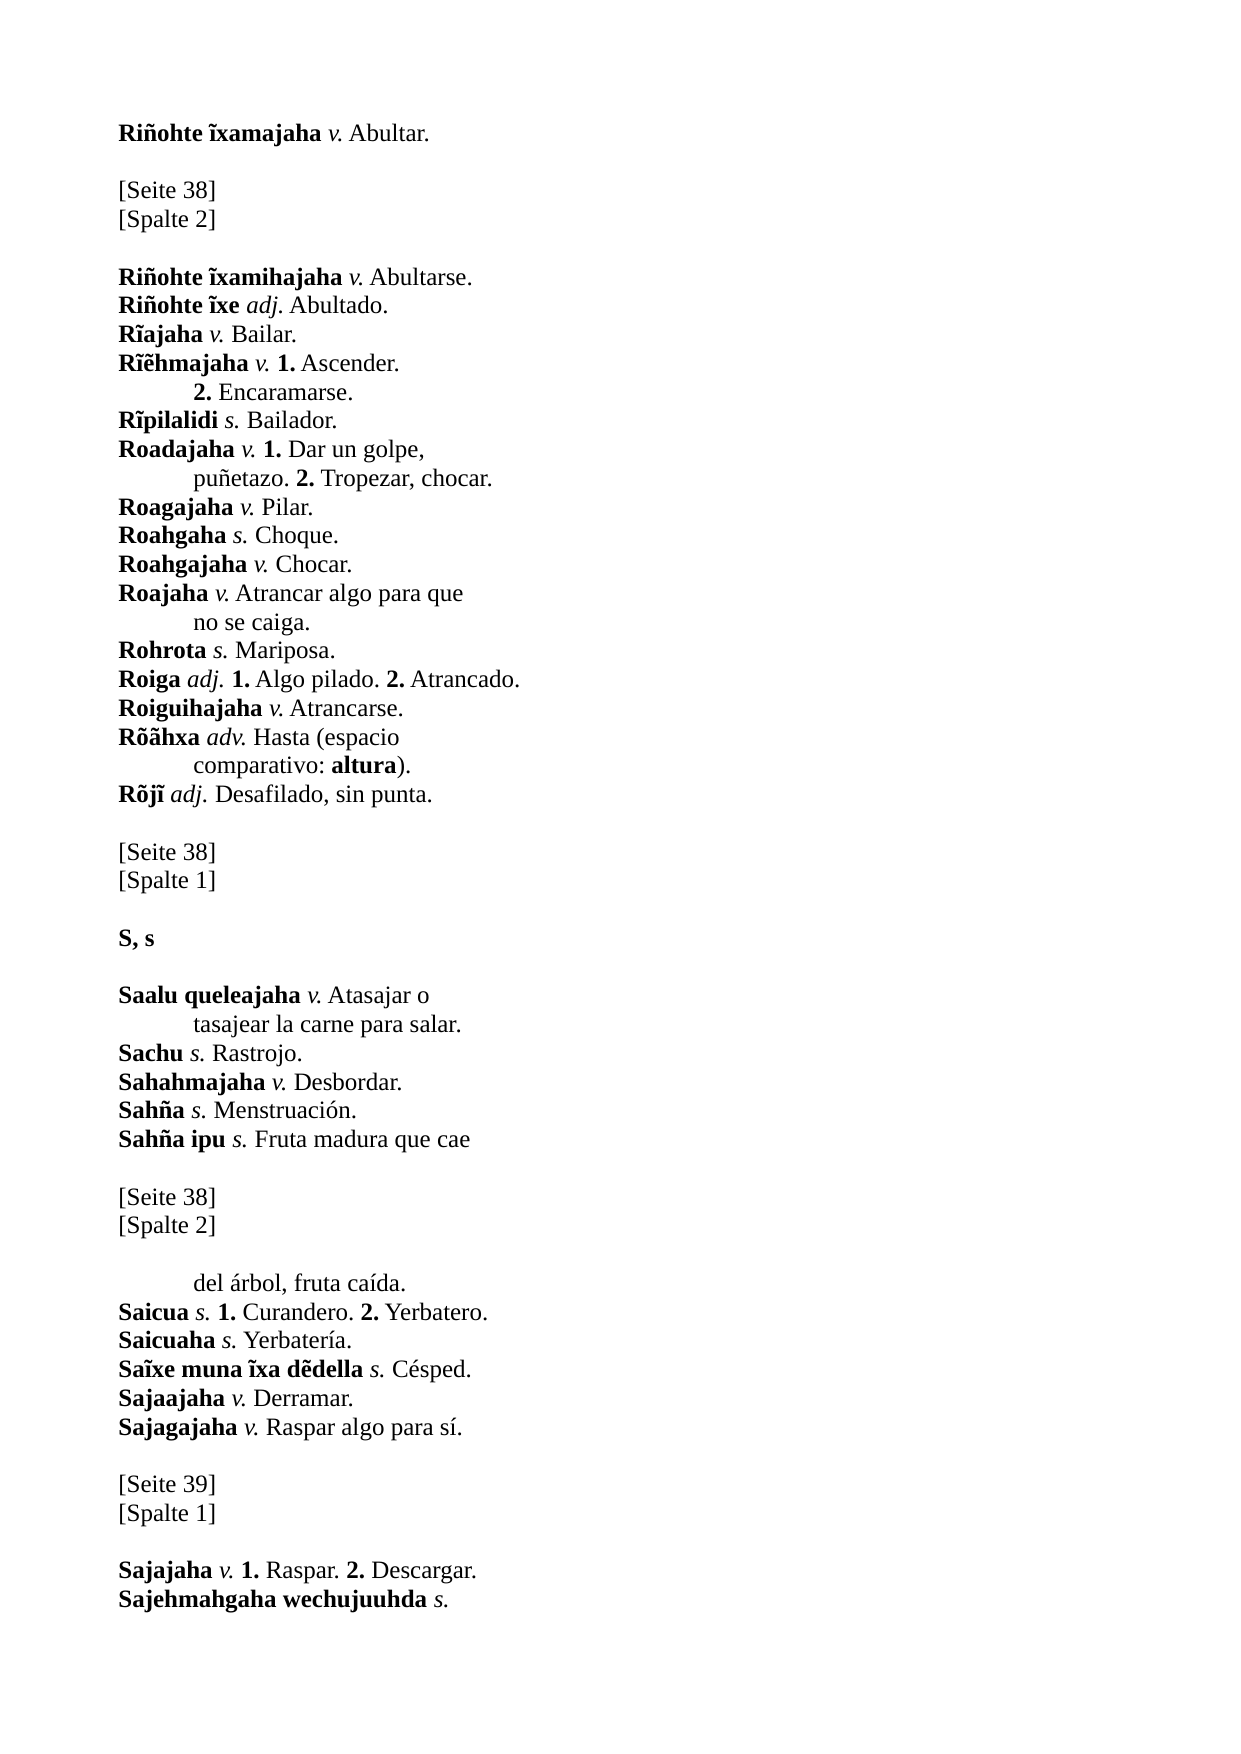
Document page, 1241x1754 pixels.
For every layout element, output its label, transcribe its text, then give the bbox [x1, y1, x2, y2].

text Roadajaha v. 1. Dar un golpe, [118, 434, 1122, 463]
text Riñohte ĩxamajaha v. Abultar. [118, 118, 1122, 147]
text Sahña ipu s. Fruta madura que cae [118, 1124, 1122, 1153]
text 2. Encaramarse. [118, 377, 1122, 406]
text puñetazo. 2. Tropezar, chocar. [118, 463, 1122, 492]
text Rõjĩ adj. Desafilado, sin punta. [118, 779, 1122, 808]
text Saĩxe muna ĩxa dẽdella s. Césped. [118, 1354, 1122, 1383]
text Roahgaha s. Choque. [118, 521, 1122, 549]
text [Seite 39] [118, 1469, 1122, 1498]
text Sahña s. Menstruación. [118, 1096, 1122, 1124]
text Riñohte ĩxe adj. Abultado. [118, 291, 1122, 319]
text Saicua s. 1. Curandero. 2. Yerbatero. [118, 1297, 1122, 1326]
text [Spalte 1] [118, 866, 1122, 894]
text comparativo: altura). [118, 751, 1122, 779]
text Roiga adj. 1. Algo pilado. 2. Atrancado. [118, 664, 1122, 693]
text Rĩajaha v. Bailar. [118, 319, 1122, 348]
text Roagajaha v. Pilar. [118, 492, 1122, 521]
text Roajaha v. Atrancar algo para que [118, 578, 1122, 607]
text tasajear la carne para salar. [118, 1009, 1122, 1038]
text [Seite 38] [118, 176, 1122, 204]
text Rohrota s. Mariposa. [118, 636, 1122, 664]
text Sajagajaha v. Raspar algo para sí. [118, 1412, 1122, 1441]
text Sajaajaha v. Derramar. [118, 1383, 1122, 1412]
text Sajehmahgaha wechujuuhda s. [118, 1584, 1122, 1613]
text S, s [118, 923, 1122, 952]
text [Spalte 1] [118, 1498, 1122, 1527]
text no se caiga. [118, 607, 1122, 636]
text Sachu s. Rastrojo. [118, 1038, 1122, 1067]
text [Seite 38] [118, 837, 1122, 866]
text Roiguihajaha v. Atrancarse. [118, 693, 1122, 722]
text [Spalte 2] [118, 1211, 1122, 1239]
text Sahahmajaha v. Desbordar. [118, 1067, 1122, 1096]
text Riñohte ĩxamihajaha v. Abultarse. [118, 262, 1122, 291]
text [Seite 38] [118, 1182, 1122, 1211]
text [Spalte 2] [118, 204, 1122, 233]
text Rõãhxa adv. Hasta (espacio [118, 722, 1122, 751]
text Saalu queleajaha v. Atasajar o [118, 981, 1122, 1009]
text Roahgajaha v. Chocar. [118, 549, 1122, 578]
text Rĩẽhmajaha v. 1. Ascender. [118, 348, 1122, 377]
text Sajajaha v. 1. Raspar. 2. Descargar. [118, 1556, 1122, 1584]
text del árbol, fruta caída. [118, 1268, 1122, 1297]
text Rĩpilalidi s. Bailador. [118, 406, 1122, 434]
text Saicuaha s. Yerbatería. [118, 1326, 1122, 1354]
